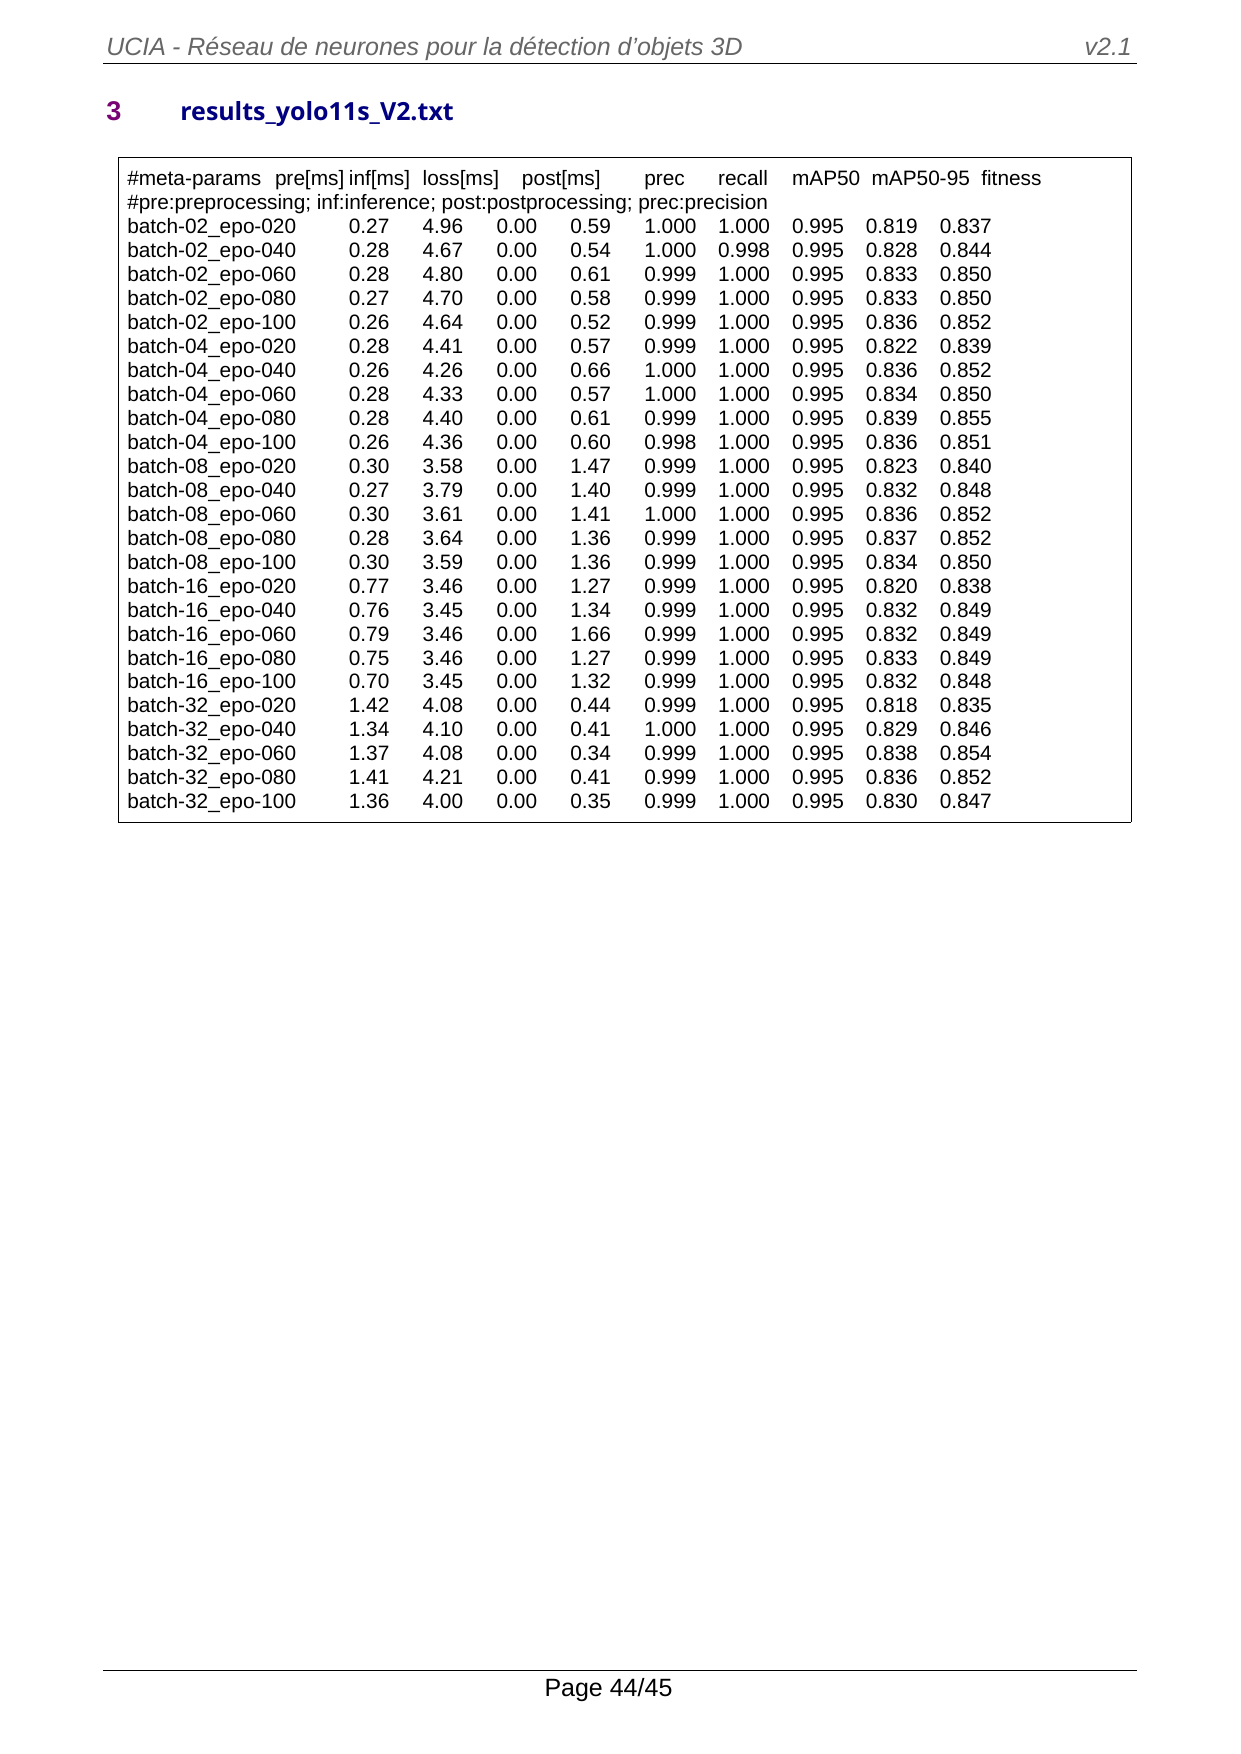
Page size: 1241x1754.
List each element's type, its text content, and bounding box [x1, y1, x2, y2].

text #pre:preprocessing; inf:inference; post:postprocessing; prec:precision [127, 190, 1122, 214]
text batch-16_epo-020 0.77 3.46 0.00 1.27 0.999 1.000 0.995 0.820 0.838 [127, 573, 1122, 597]
text batch-08_epo-020 0.30 3.58 0.00 1.47 0.999 1.000 0.995 0.823 0.840 [127, 454, 1122, 478]
text #meta-params pre[ms] inf[ms] loss[ms] post[ms] prec recall mAP50 mAP50-95 fitness [127, 166, 1122, 190]
text batch-02_epo-080 0.27 4.70 0.00 0.58 0.999 1.000 0.995 0.833 0.850 [127, 286, 1122, 310]
text batch-32_epo-060 1.37 4.08 0.00 0.34 0.999 1.000 0.995 0.838 0.854 [127, 741, 1122, 765]
text batch-04_epo-020 0.28 4.41 0.00 0.57 0.999 1.000 0.995 0.822 0.839 [127, 334, 1122, 358]
text batch-02_epo-040 0.28 4.67 0.00 0.54 1.000 0.998 0.995 0.828 0.844 [127, 238, 1122, 262]
text batch-08_epo-060 0.30 3.61 0.00 1.41 1.000 1.000 0.995 0.836 0.852 [127, 502, 1122, 526]
text batch-08_epo-040 0.27 3.79 0.00 1.40 0.999 1.000 0.995 0.832 0.848 [127, 478, 1122, 502]
text batch-16_epo-060 0.79 3.46 0.00 1.66 0.999 1.000 0.995 0.832 0.849 [127, 621, 1122, 645]
text batch-08_epo-100 0.30 3.59 0.00 1.36 0.999 1.000 0.995 0.834 0.850 [127, 549, 1122, 573]
text batch-32_epo-080 1.41 4.21 0.00 0.41 0.999 1.000 0.995 0.836 0.852 [127, 765, 1122, 789]
text batch-04_epo-080 0.28 4.40 0.00 0.61 0.999 1.000 0.995 0.839 0.855 [127, 406, 1122, 430]
text batch-04_epo-040 0.26 4.26 0.00 0.66 1.000 1.000 0.995 0.836 0.852 [127, 358, 1122, 382]
text batch-02_epo-060 0.28 4.80 0.00 0.61 0.999 1.000 0.995 0.833 0.850 [127, 262, 1122, 286]
text batch-32_epo-020 1.42 4.08 0.00 0.44 0.999 1.000 0.995 0.818 0.835 [127, 693, 1122, 717]
text batch-16_epo-040 0.76 3.45 0.00 1.34 0.999 1.000 0.995 0.832 0.849 [127, 597, 1122, 621]
text batch-16_epo-100 0.70 3.45 0.00 1.32 0.999 1.000 0.995 0.832 0.848 [127, 669, 1122, 693]
text batch-08_epo-080 0.28 3.64 0.00 1.36 0.999 1.000 0.995 0.837 0.852 [127, 526, 1122, 549]
text batch-02_epo-020 0.27 4.96 0.00 0.59 1.000 1.000 0.995 0.819 0.837 [127, 214, 1122, 238]
text batch-16_epo-080 0.75 3.46 0.00 1.27 0.999 1.000 0.995 0.833 0.849 [127, 645, 1122, 669]
text batch-04_epo-100 0.26 4.36 0.00 0.60 0.998 1.000 0.995 0.836 0.851 [127, 430, 1122, 454]
subtitle results_yolo11s_V2.txt [106, 94, 1134, 128]
text batch-32_epo-100 1.36 4.00 0.00 0.35 0.999 1.000 0.995 0.830 0.847 [127, 789, 1122, 813]
text batch-04_epo-060 0.28 4.33 0.00 0.57 1.000 1.000 0.995 0.834 0.850 [127, 382, 1122, 406]
text batch-02_epo-100 0.26 4.64 0.00 0.52 0.999 1.000 0.995 0.836 0.852 [127, 310, 1122, 334]
text batch-32_epo-040 1.34 4.10 0.00 0.41 1.000 1.000 0.995 0.829 0.846 [127, 717, 1122, 741]
